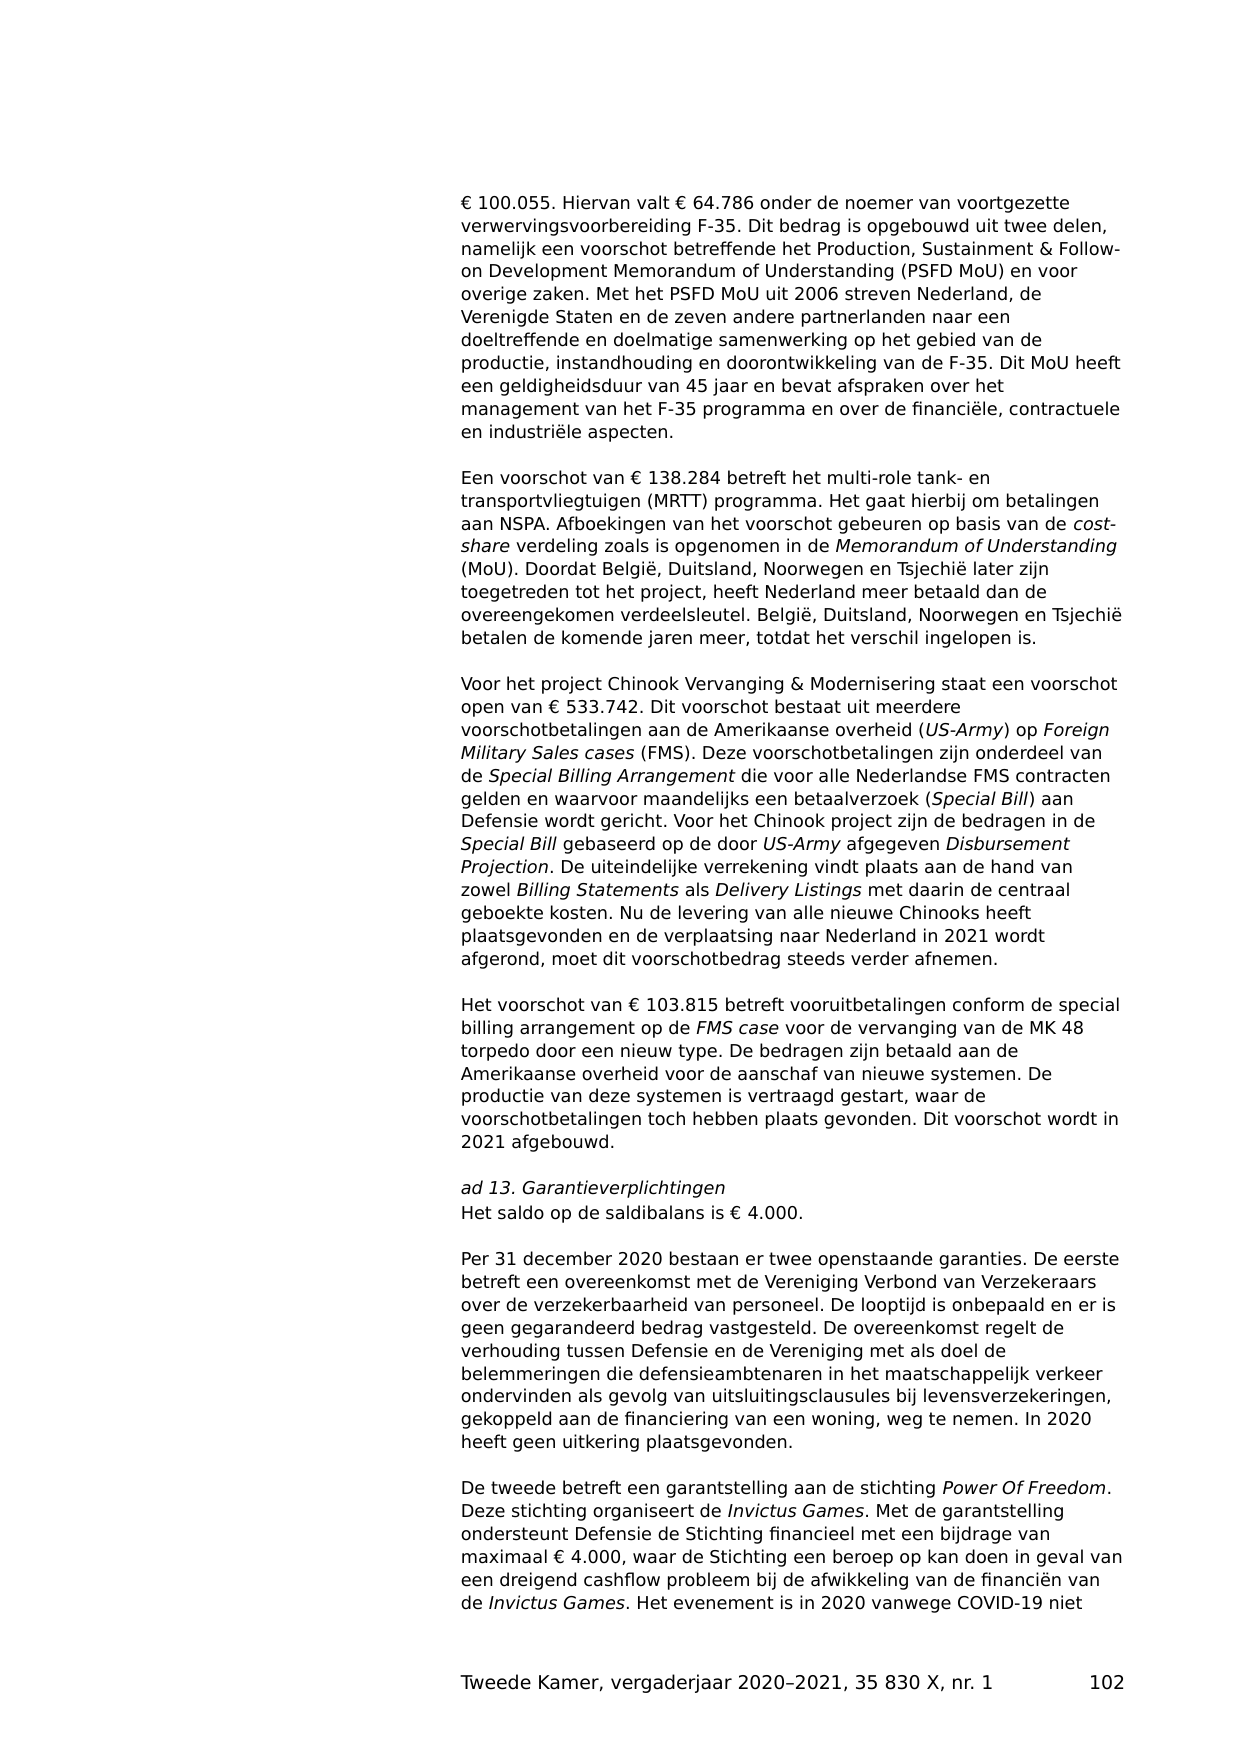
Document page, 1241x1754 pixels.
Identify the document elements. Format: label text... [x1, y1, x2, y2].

text ad 13. Garantieverplichtingen [461, 1176, 1125, 1199]
text Het voorschot van € 103.815 betreft vooruitbetalingen conform de special billing arrangement op de FMS case voor de vervanging van de MK 48 torpedo door een nieuw type. De bedragen zijn betaald aan de Amerikaanse overheid voor de aanschaf van nieuwe systemen. De productie van deze systemen is vertraagd gestart, waar de voorschotbetalingen toch hebben plaats gevonden. Dit voorschot wordt in 2021 afgebouwd. [461, 993, 1125, 1153]
text Een voorschot van € 138.284 betreft het multi-role tank- en transportvliegtuigen (MRTT) programma. Het gaat hierbij om betalingen aan NSPA. Afboekingen van het voorschot gebeuren op basis van de cost-share verdeling zoals is opgenomen in de Memorandum of Understanding (MoU). Doordat België, Duitsland, Noorwegen en Tsjechië later zijn toegetreden tot het project, heeft Nederland meer betaald dan de overeengekomen verdeelsleutel. België, Duitsland, Noorwegen en Tsjechië betalen de komende jaren meer, totdat het verschil ingelopen is. [461, 466, 1125, 649]
text Per 31 december 2020 bestaan er twee openstaande garanties. De eerste betreft een overeenkomst met de Vereniging Verbond van Verzekeraars over de verzekerbaarheid van personeel. De looptijd is onbepaald en er is geen gegarandeerd bedrag vastgesteld. De overeenkomst regelt de verhouding tussen Defensie en de Vereniging met als doel de belemmeringen die defensieambtenaren in het maatschappelijk verkeer ondervinden als gevolg van uitsluitingsclausules bij levensverzekeringen, gekoppeld aan de financiering van een woning, weg te nemen. In 2020 heeft geen uitkering plaatsgevonden. [461, 1247, 1125, 1453]
text € 100.055. Hiervan valt € 64.786 onder de noemer van voortgezette verwervingsvoorbereiding F-35. Dit bedrag is opgebouwd uit twee delen, namelijk een voorschot betreffende het Production, Sustainment & Follow-on Development Memorandum of Understanding (PSFD MoU) en voor overige zaken. Met het PSFD MoU uit 2006 streven Nederland, de Verenigde Staten en de zeven andere partnerlanden naar een doeltreffende en doelmatige samenwerking op het gebied van de productie, instandhouding en doorontwikkeling van de F-35. Dit MoU heeft een geldigheidsduur van 45 jaar en bevat afspraken over het management van het F-35 programma en over de financiële, contractuele en industriële aspecten. [461, 191, 1125, 443]
text Voor het project Chinook Vervanging & Modernisering staat een voorschot open van € 533.742. Dit voorschot bestaat uit meerdere voorschotbetalingen aan de Amerikaanse overheid (US-Army) op Foreign Military Sales cases (FMS). Deze voorschotbetalingen zijn onderdeel van de Special Billing Arrangement die voor alle Nederlandse FMS contracten gelden en waarvoor maandelijks een betaalverzoek (Special Bill) aan Defensie wordt gericht. Voor het Chinook project zijn de bedragen in de Special Bill gebaseerd op de door US-Army afgegeven Disbursement Projection. De uiteindelijke verrekening vindt plaats aan de hand van zowel Billing Statements als Delivery Listings met daarin de centraal geboekte kosten. Nu de levering van alle nieuwe Chinooks heeft plaatsgevonden en de verplaatsing naar Nederland in 2021 wordt afgerond, moet dit voorschotbedrag steeds verder afnemen. [461, 672, 1125, 970]
text Het saldo op de saldibalans is € 4.000. [461, 1201, 1125, 1224]
text De tweede betreft een garantstelling aan de stichting Power Of Freedom. Deze stichting organiseert de Invictus Games. Met de garantstelling ondersteunt Defensie de Stichting financieel met een bijdrage van maximaal € 4.000, waar de Stichting een beroep op kan doen in geval van een dreigend cashflow probleem bij de afwikkeling van de financiën van de Invictus Games. Het evenement is in 2020 vanwege COVID-19 niet [461, 1476, 1125, 1614]
